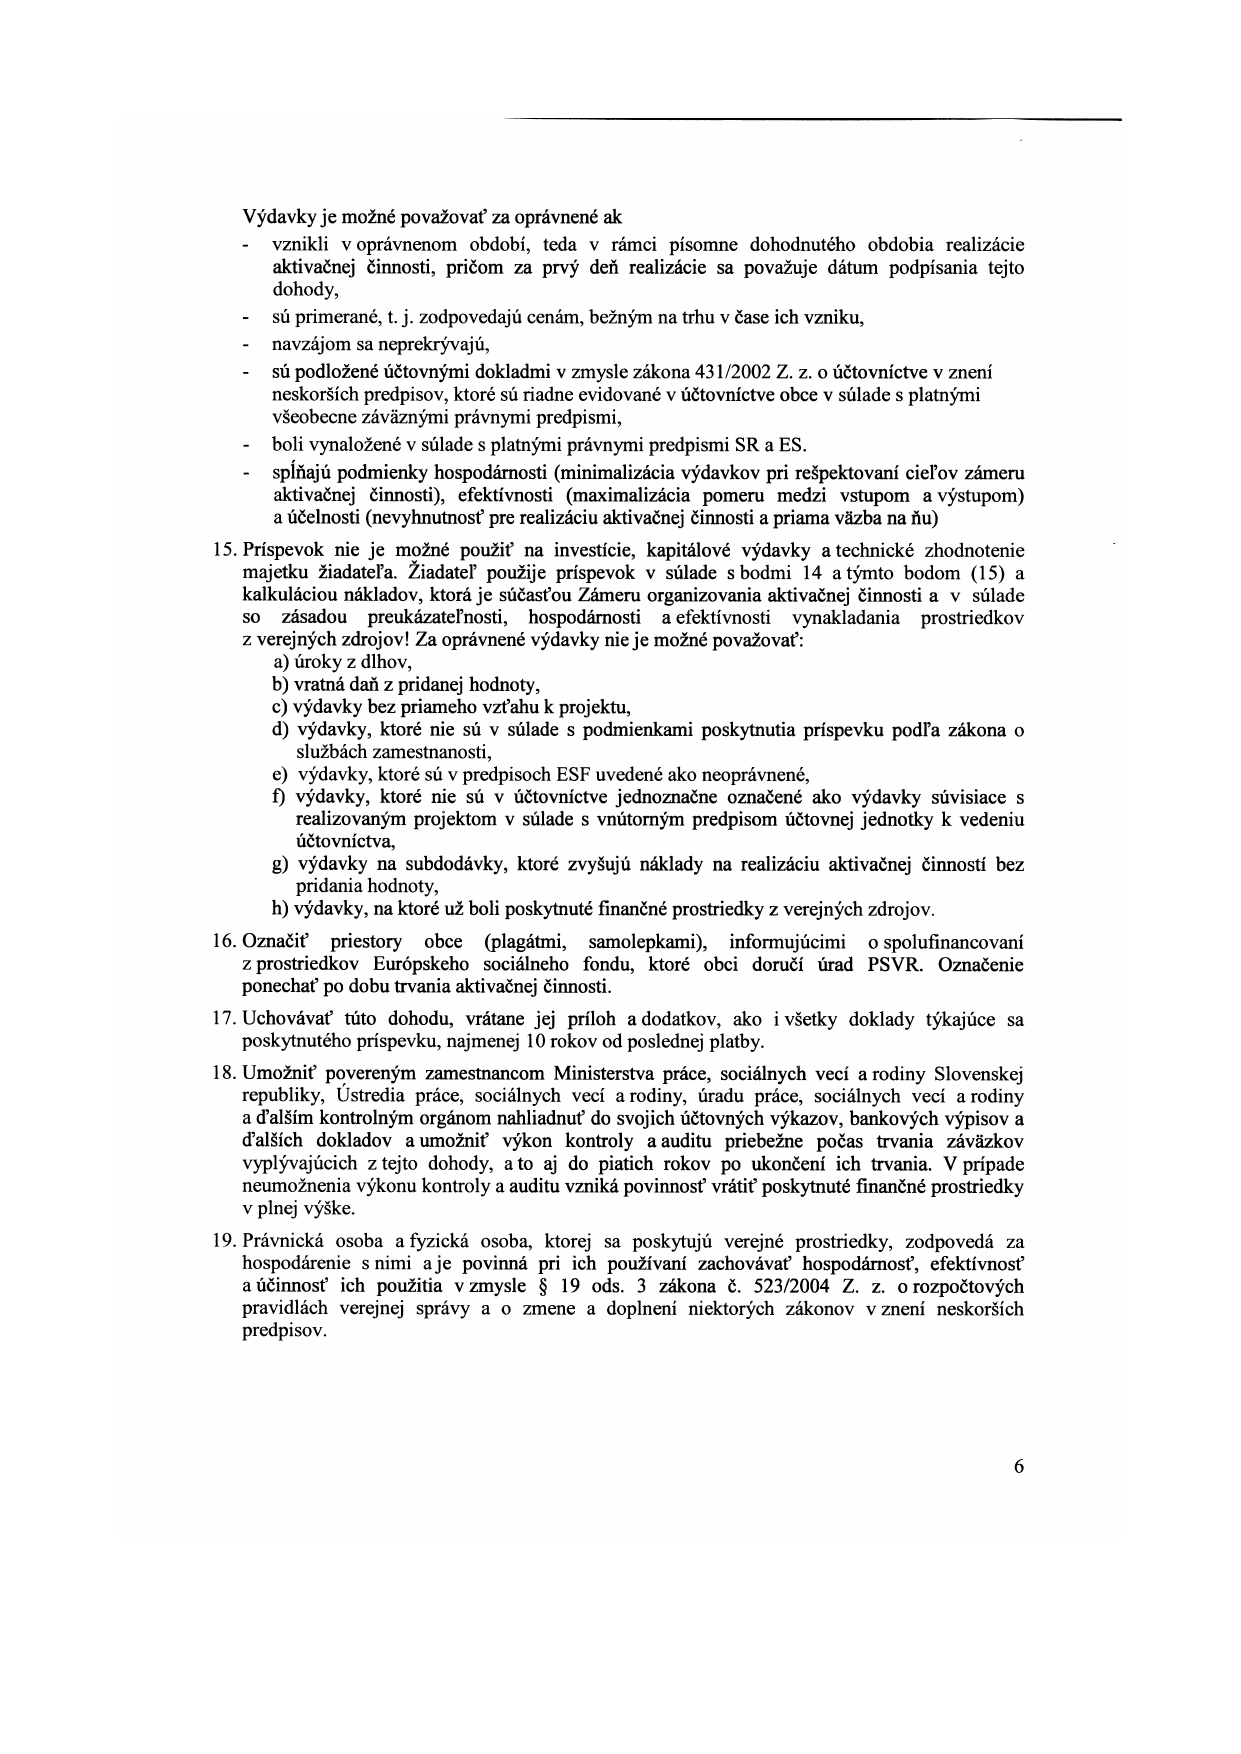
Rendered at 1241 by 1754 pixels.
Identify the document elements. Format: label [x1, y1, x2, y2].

picture [118, 118, 1122, 1538]
